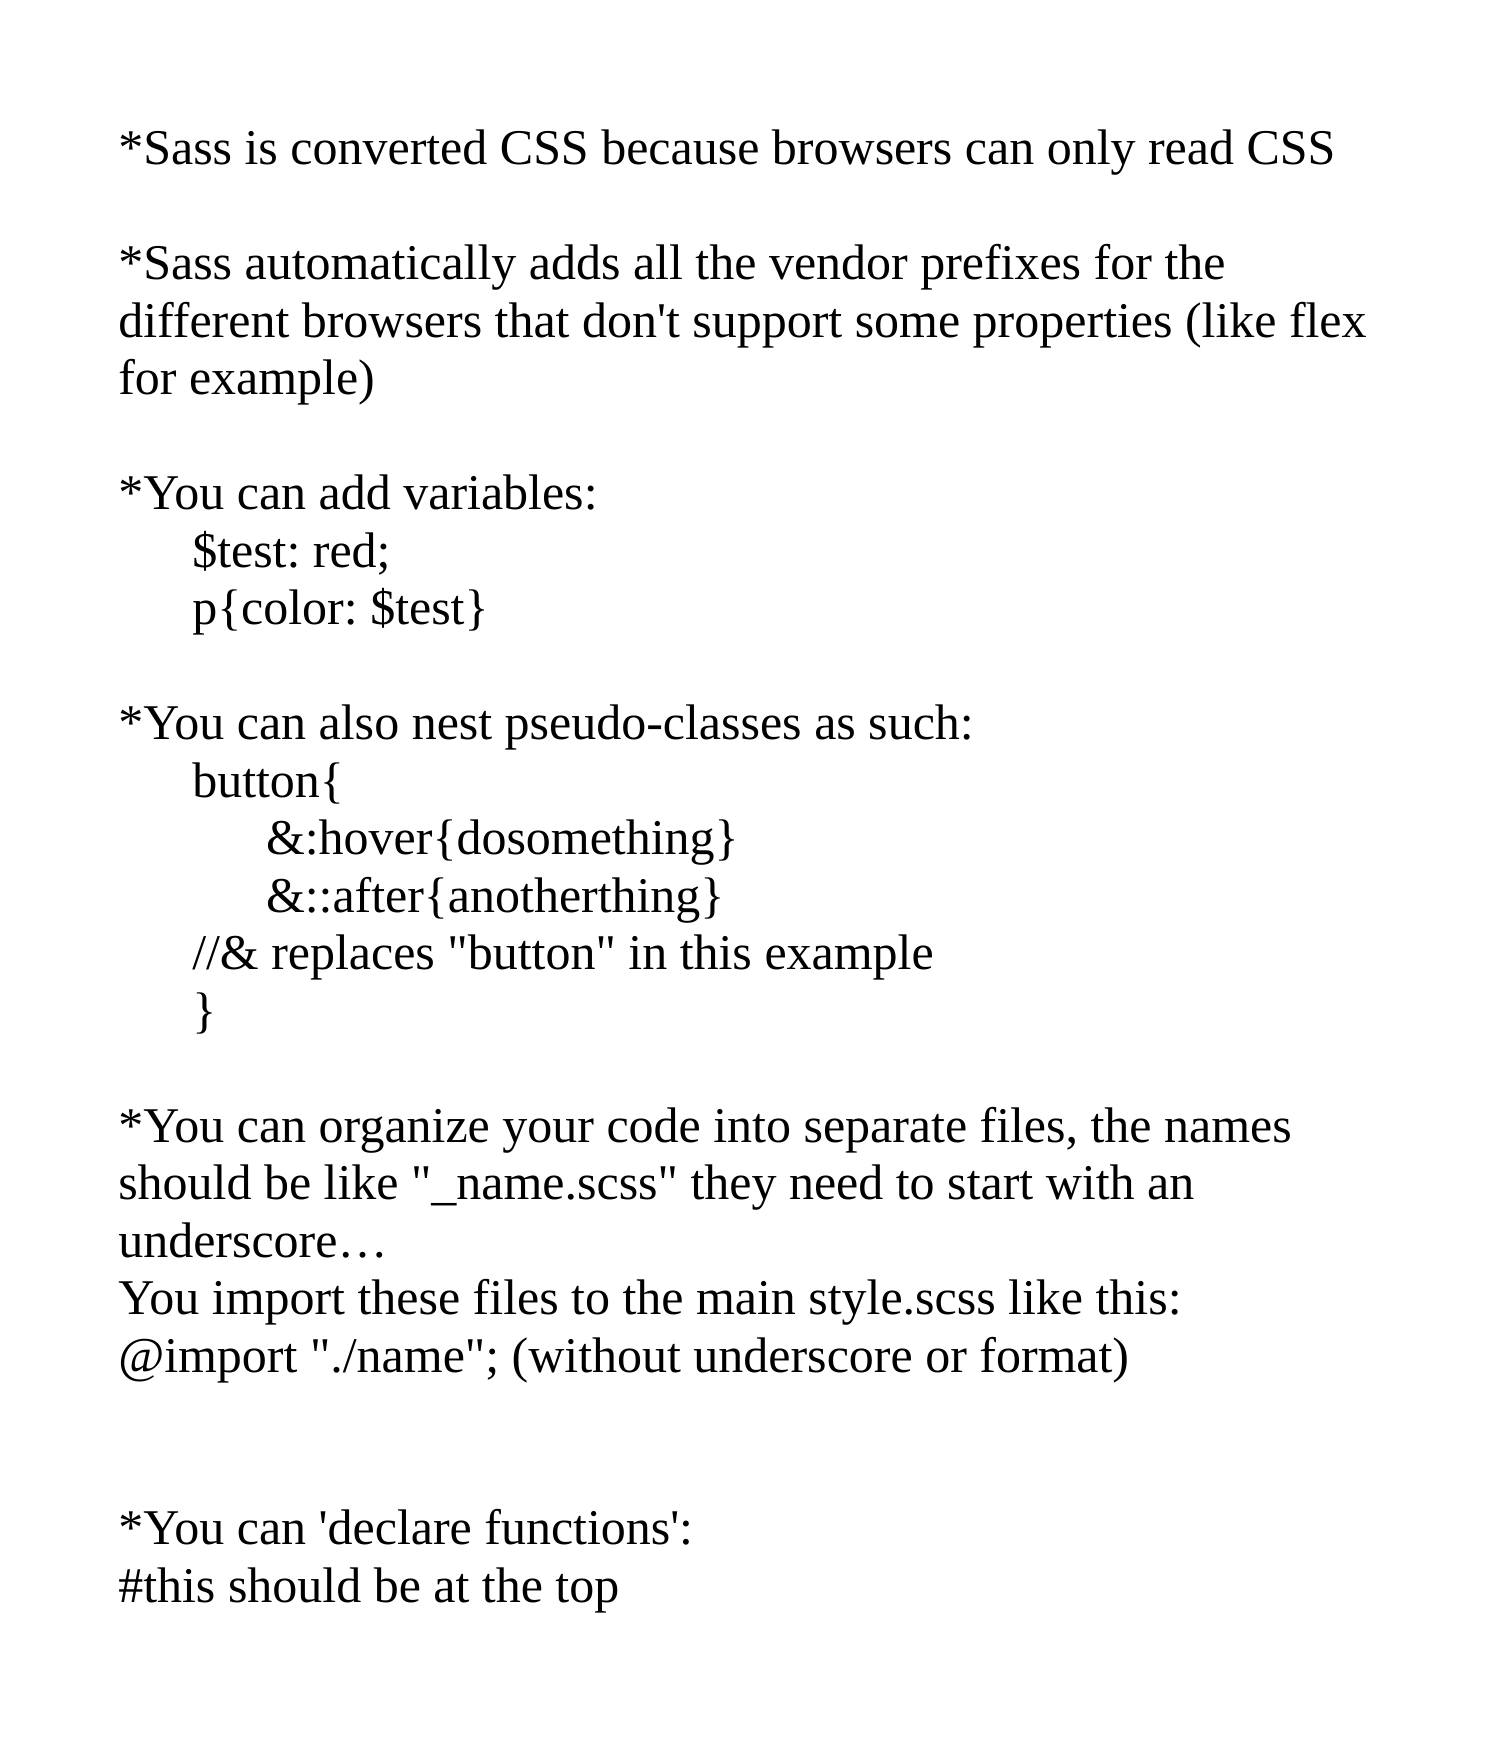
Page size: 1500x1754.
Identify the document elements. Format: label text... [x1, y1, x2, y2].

text } [118, 981, 1382, 1038]
text *Sass automatically adds all the vendor prefixes for the different browsers that don't support some properties (like flex for example) [118, 233, 1382, 406]
text &::after{anotherthing} [118, 866, 1382, 923]
text You import these files to the main style.scss like this: [118, 1268, 1382, 1326]
text button{ [118, 751, 1382, 808]
text #this should be at the top [118, 1556, 1382, 1613]
text @import "./name"; (without underscore or format) [118, 1326, 1382, 1383]
text $test: red; [118, 521, 1382, 578]
text p{color: $test} [118, 578, 1382, 636]
text *You can add variables: [118, 463, 1382, 521]
text *You can also nest pseudo-classes as such: [118, 693, 1382, 751]
text *You can organize your code into separate files, the names should be like "_name.scss" they need to start with an underscore… [118, 1096, 1382, 1268]
text *Sass is converted CSS because browsers can only read CSS [118, 118, 1382, 176]
text *You can 'declare functions': [118, 1498, 1382, 1556]
text &:hover{dosomething} [118, 808, 1382, 866]
text //& replaces "button" in this example [118, 923, 1382, 981]
